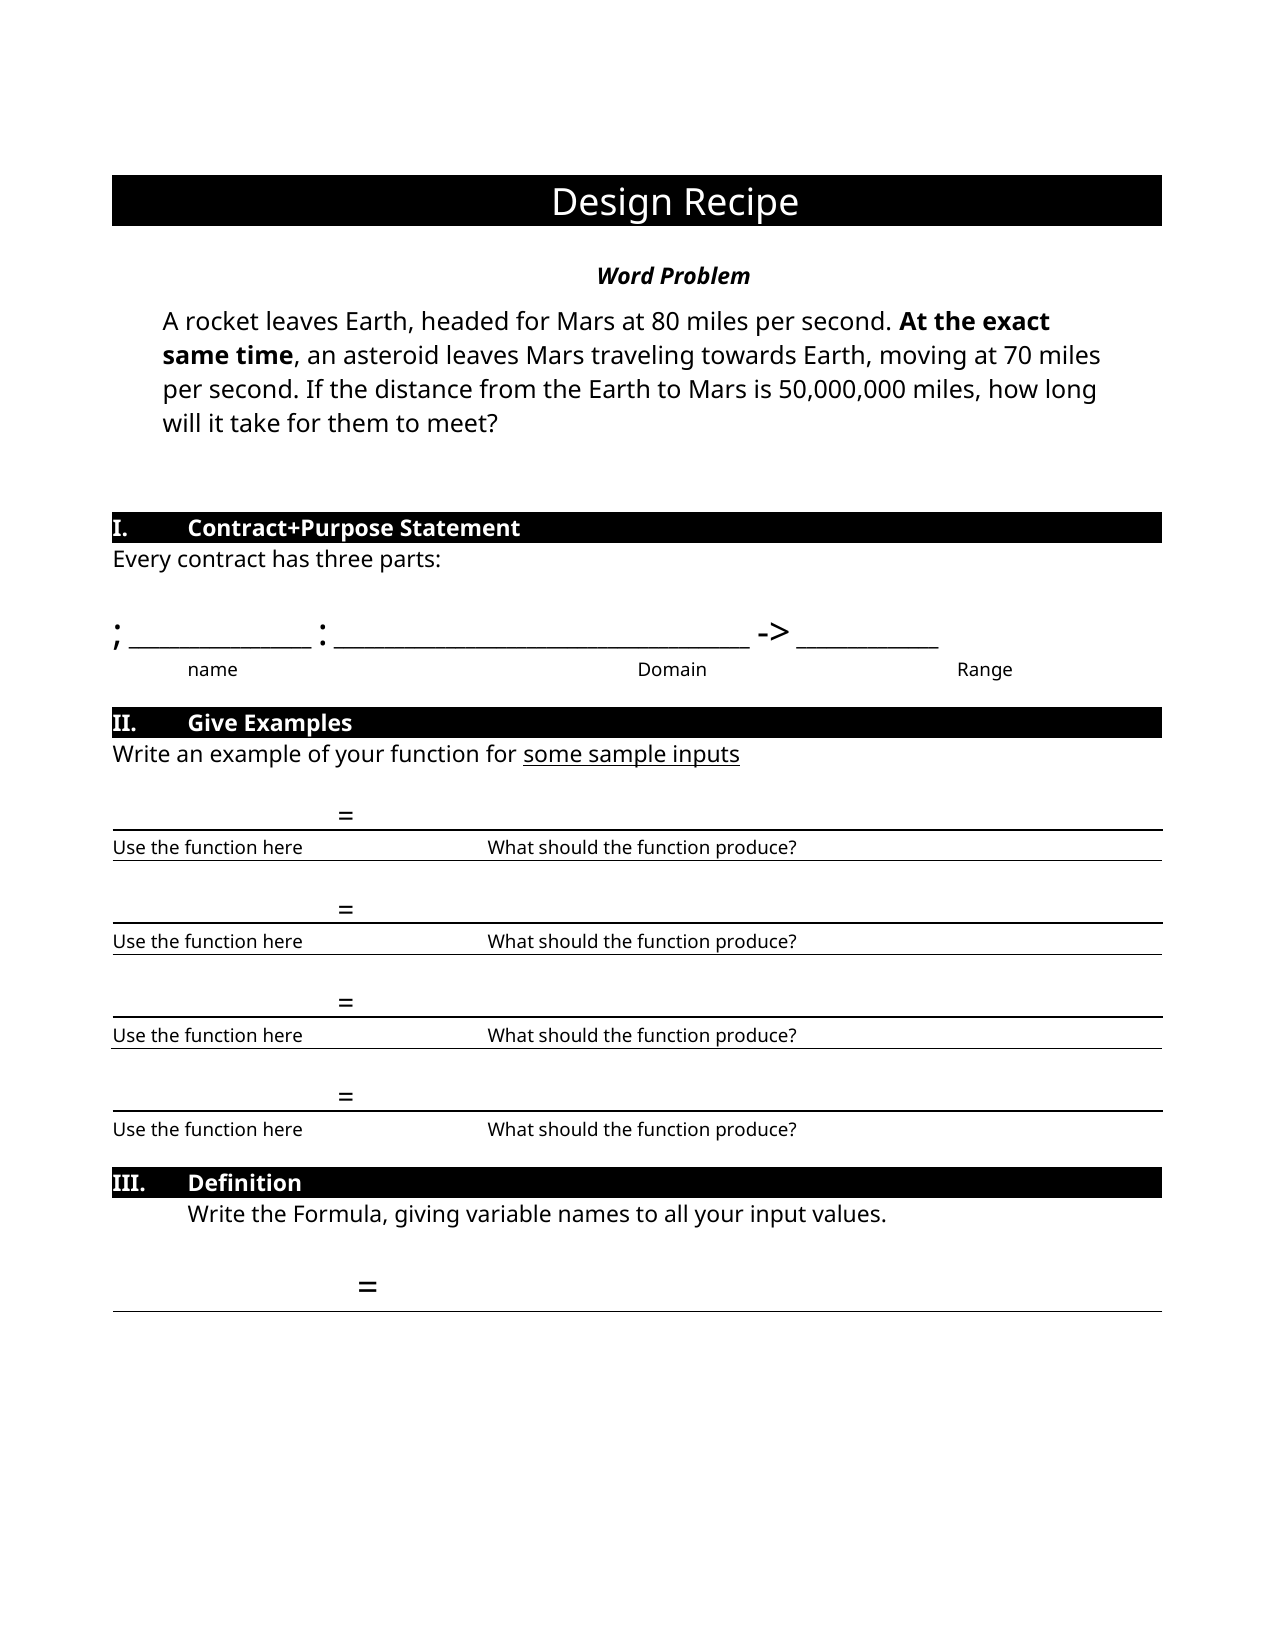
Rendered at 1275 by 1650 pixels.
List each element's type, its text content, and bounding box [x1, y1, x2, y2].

subtitle Design Recipe [112, 175, 1162, 226]
text = [112, 795, 1162, 829]
text = [112, 983, 1162, 1016]
text Use the function here What should the function produce? [112, 928, 1162, 954]
text A rocket leaves Earth, headed for Mars at 80 miles per second. At the exact same time, an asteroid leaves Mars traveling towards Earth, moving at 70 miles per second. If the distance from the Earth to Mars is 50,000,000 miles, how long will it take for them to meet? [162, 304, 1123, 440]
text = [112, 1077, 1162, 1110]
text [112, 923, 1162, 928]
text Every contract has three parts: [112, 543, 1162, 574]
subtitle Definition [112, 1167, 1162, 1198]
text ; __________________ : _________________________________________ -> ______________ [112, 605, 1162, 656]
text [112, 830, 1162, 835]
text [112, 1017, 1162, 1022]
list Write the Formula, giving variable names to all your input values. [150, 1198, 1162, 1229]
subtitle Give Examples [112, 707, 1162, 738]
text Use the function here What should the function produce? [112, 1116, 1162, 1142]
text = [112, 889, 1162, 922]
text [112, 1111, 1162, 1116]
text name Domain Range [112, 656, 1162, 682]
text = [112, 1261, 1162, 1312]
text Write an example of your function for some sample inputs [112, 738, 1162, 769]
subtitle Contract+Purpose Statement [112, 512, 1162, 543]
text Use the function here What should the function produce? [112, 1022, 1162, 1048]
text Use the function here What should the function produce? [112, 835, 1162, 860]
text Word Problem [187, 260, 1162, 291]
